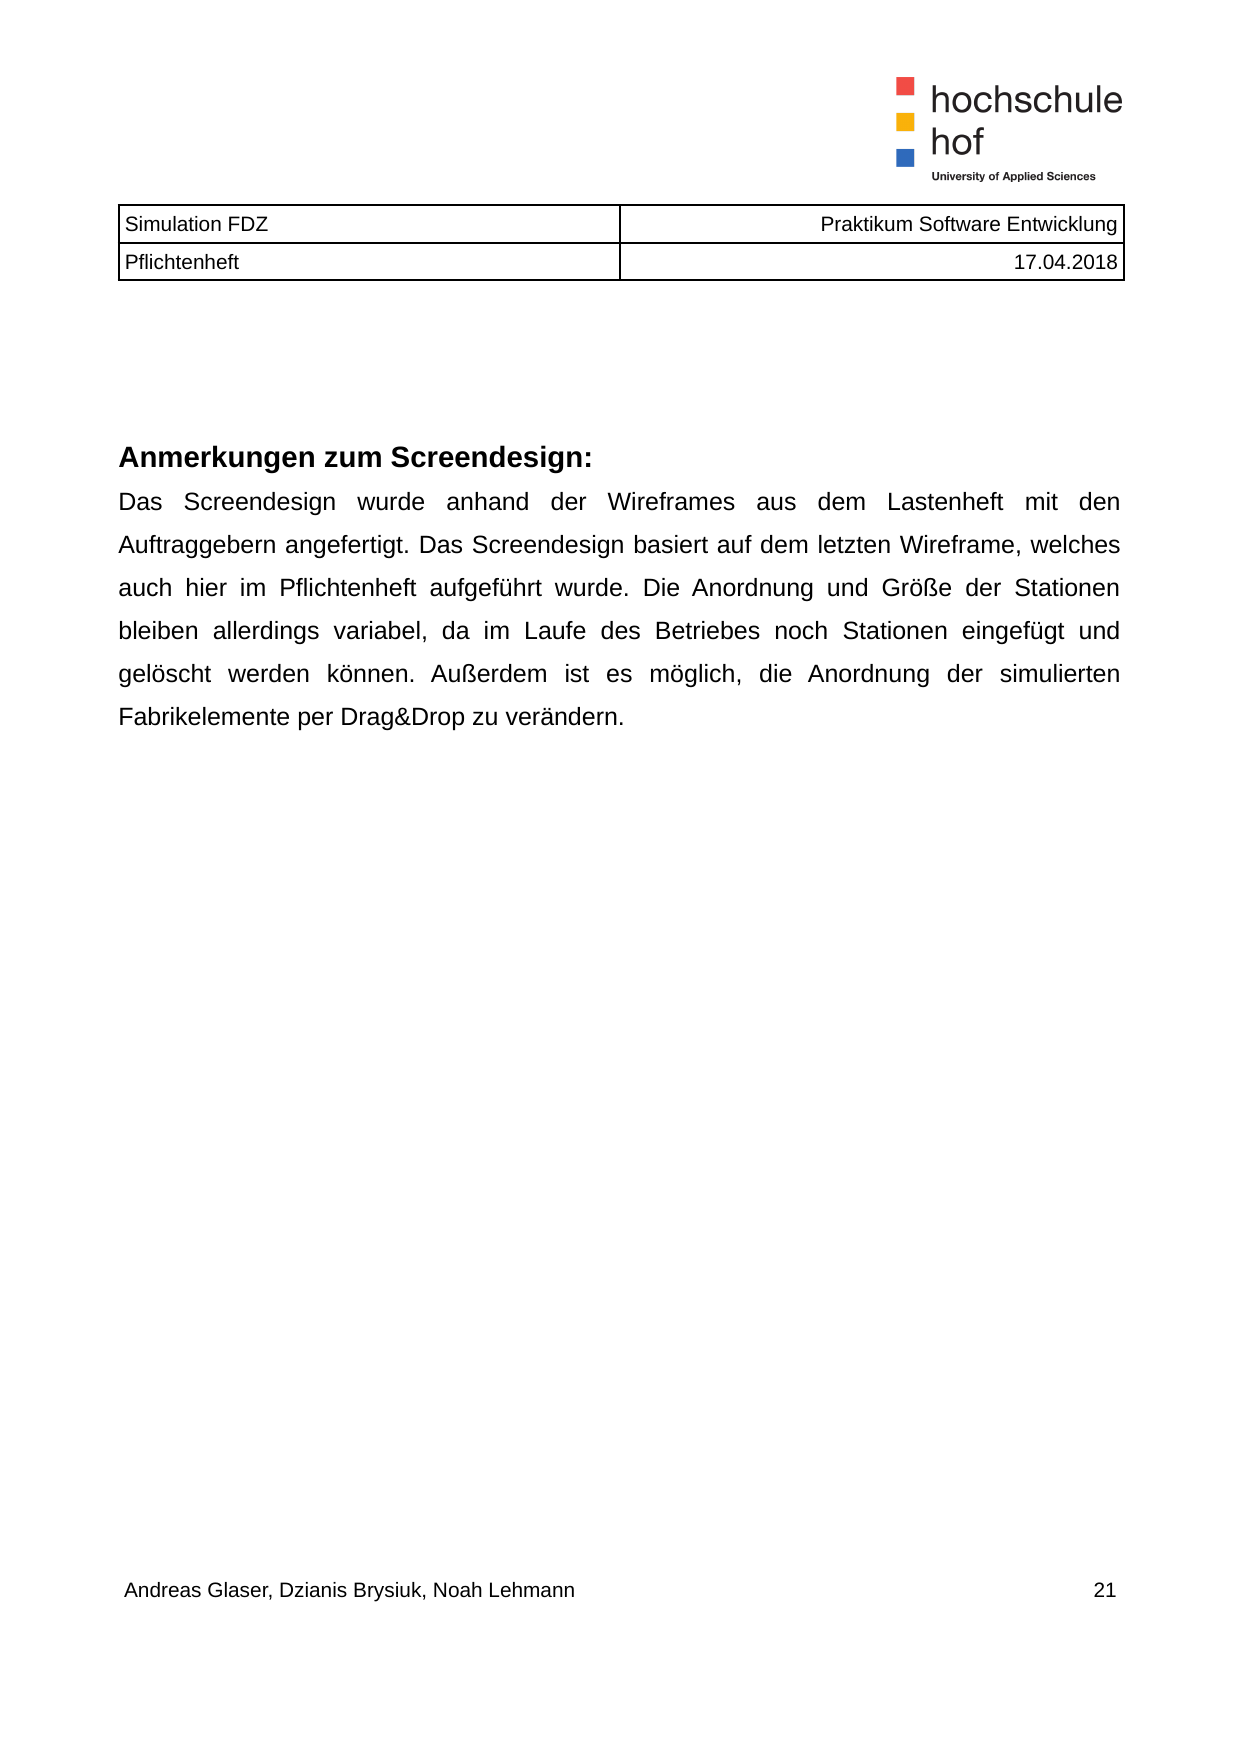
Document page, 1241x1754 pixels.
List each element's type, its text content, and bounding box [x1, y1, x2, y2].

picture [896, 77, 1122, 182]
subtitle Anmerkungen zum Screendesign: [118, 440, 1122, 474]
text Das Screendesign wurde anhand der Wireframes aus dem Lastenheft mit den Auftraggebern angefertigt. Das Screendesign basiert auf dem letzten Wireframe, welches auch hier im Pflichtenheft aufgeführt wurde. Die Anordnung und Größe der Stationen bleiben allerdings variabel, da im Laufe des Betriebes noch Stationen eingefügt und gelöscht werden können. Außerdem ist es möglich, die Anordnung der simulierten Fabrikelemente per Drag&Drop zu verändern. [118, 486, 1122, 731]
